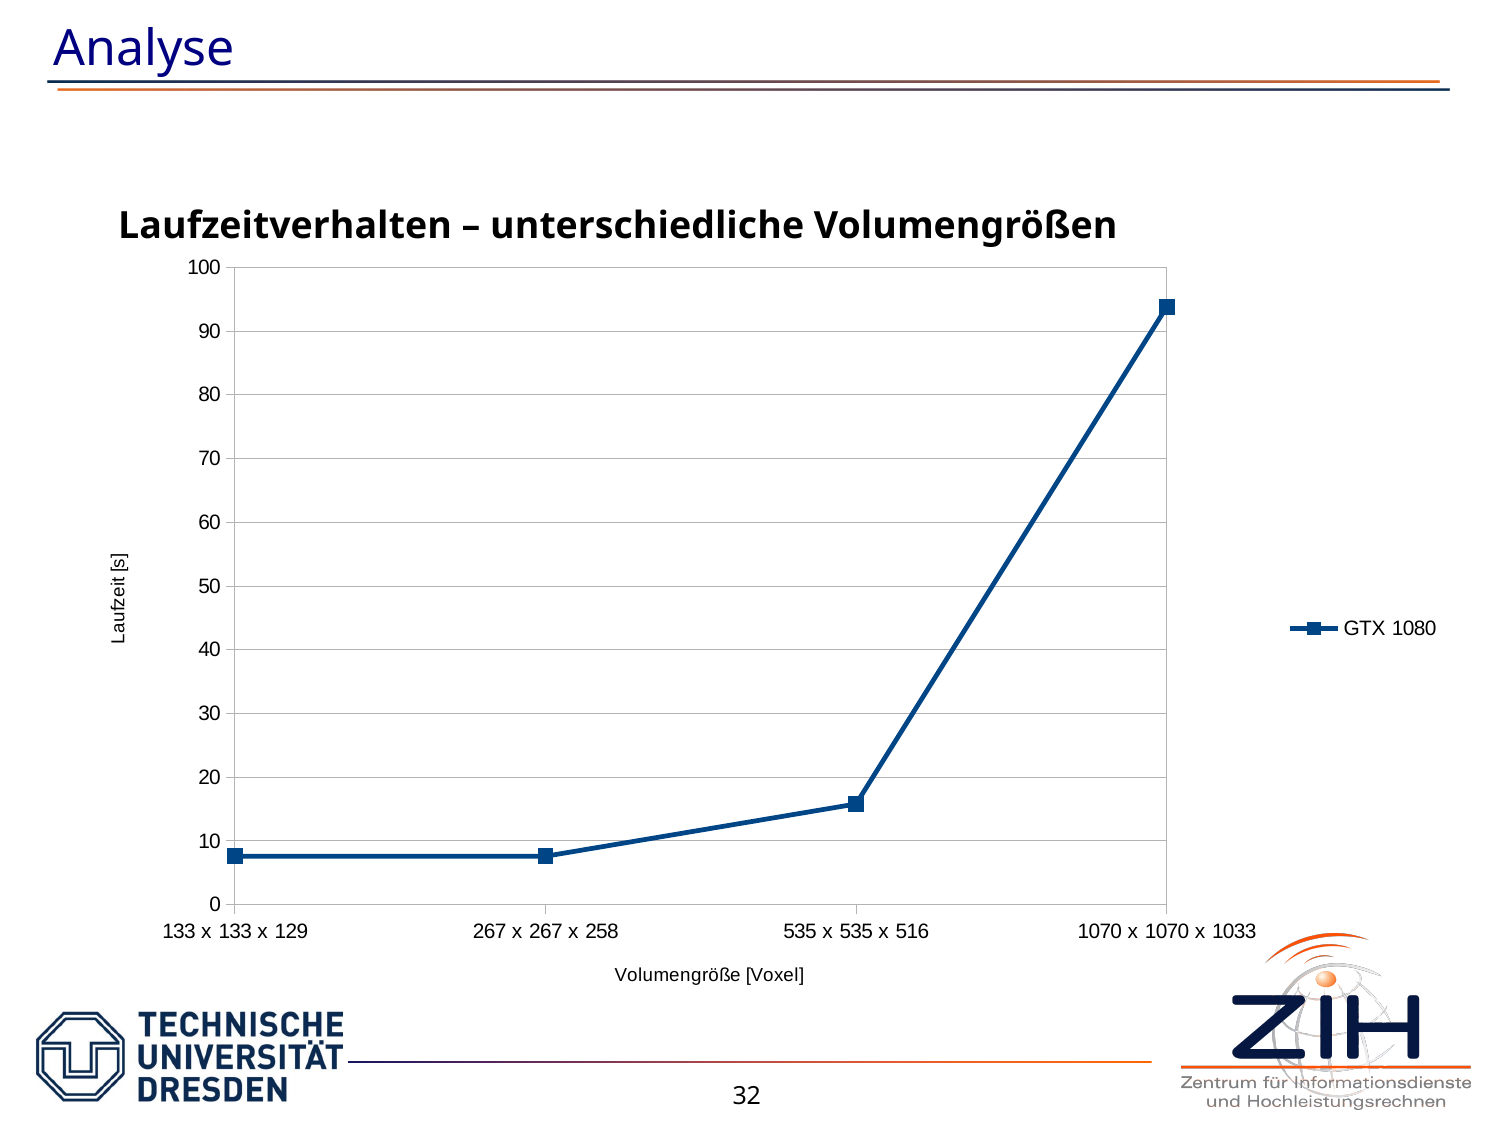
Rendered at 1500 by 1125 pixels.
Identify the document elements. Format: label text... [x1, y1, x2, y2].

picture [1181, 933, 1471, 1110]
title Analyse [53, 12, 1453, 81]
list Laufzeitverhalten – unterschiedliche Volumengrößen [29, 118, 1418, 771]
chart [75, 240, 1456, 1017]
picture [35, 1011, 343, 1102]
picture [47, 80, 1450, 91]
